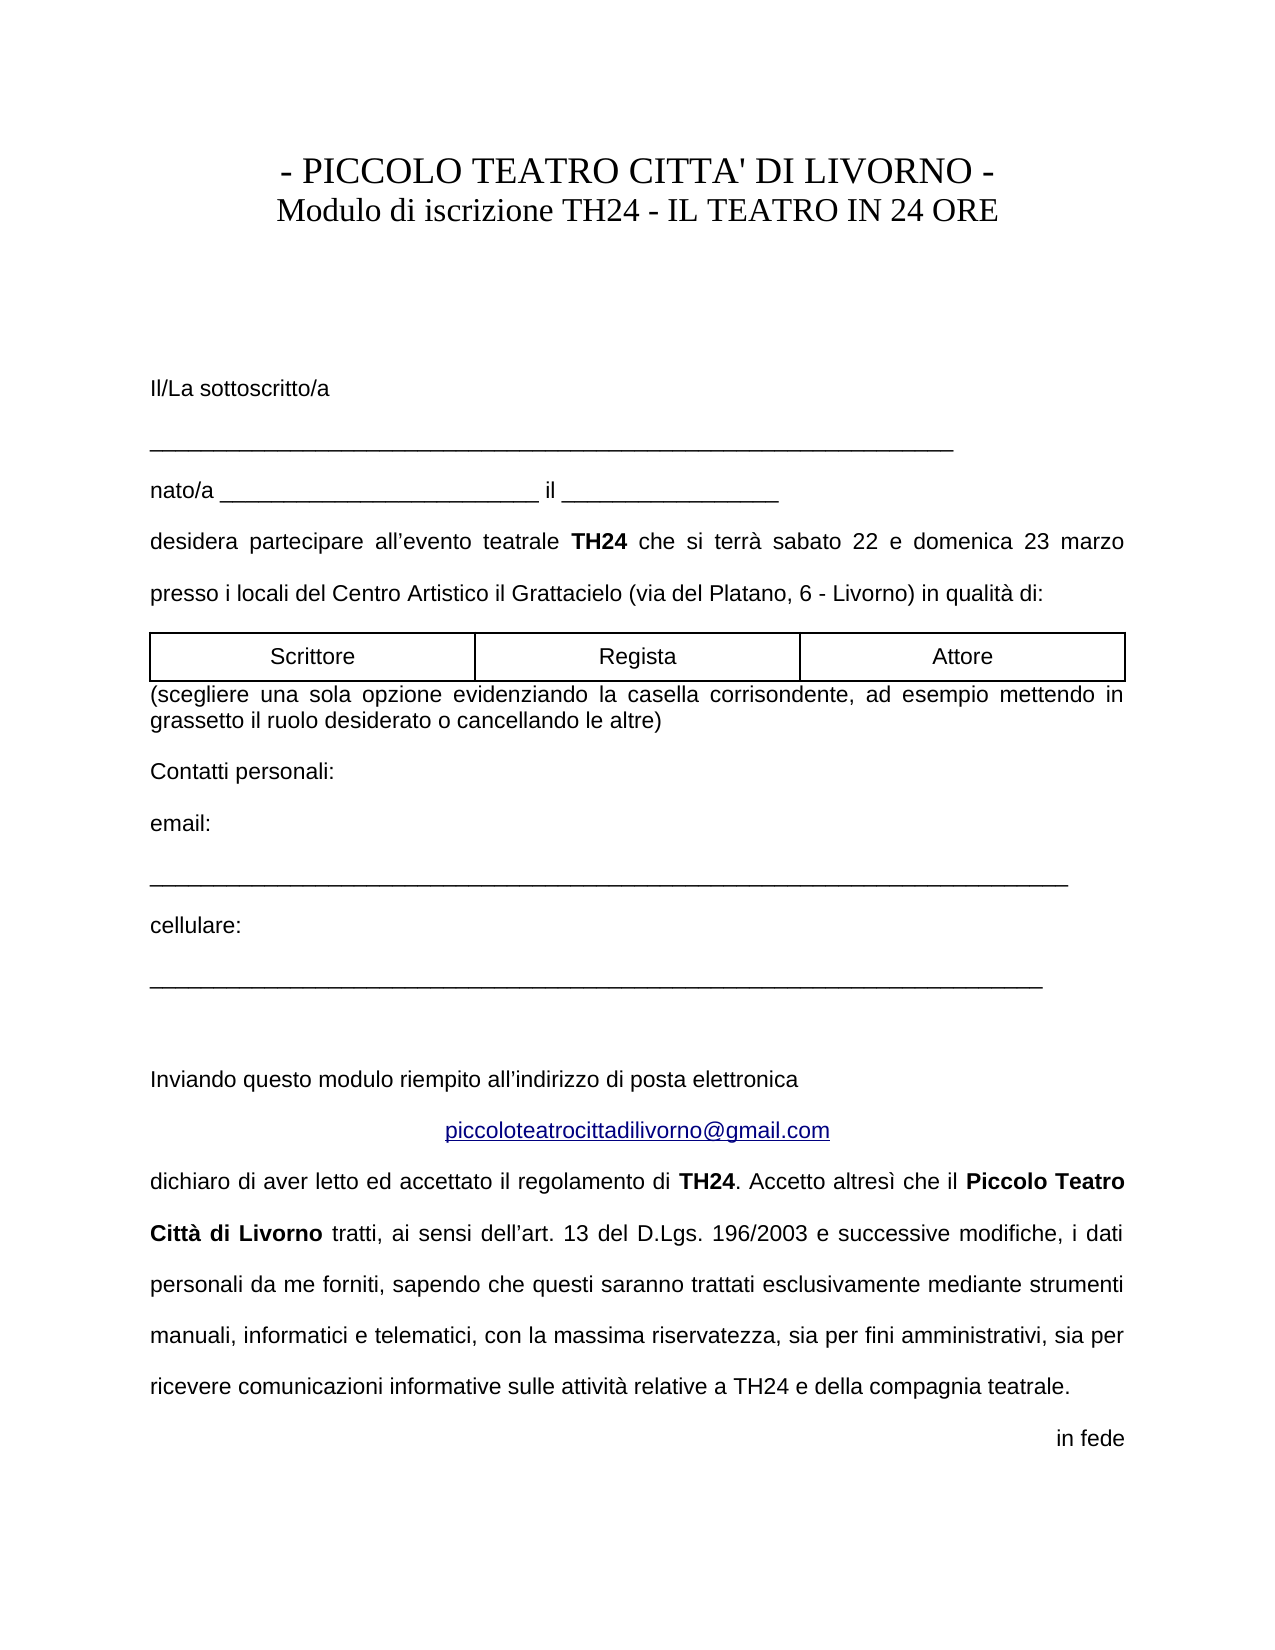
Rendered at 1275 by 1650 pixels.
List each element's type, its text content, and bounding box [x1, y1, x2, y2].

text - PICCOLO TEATRO CITTA' DI LIVORNO - [150, 150, 1125, 192]
text Il/La sottoscritto/a _______________________________________________________________ [150, 375, 1125, 452]
text cellulare: ______________________________________________________________________ [150, 913, 1125, 1041]
text dichiaro di aver letto ed accettato il regolamento di TH24. Accetto altresì che il Piccolo Teatro Città di Livorno tratti, ai sensi dell’art. 13 del D.Lgs. 196/2003 e successive modifiche, i dati personali da me forniti, sapendo che questi saranno trattati esclusivamente mediante strumenti manuali, informatici e telematici, con la massima riservatezza, sia per fini amministrativi, sia per ricevere comunicazioni informative sulle attività relative a TH24 e della compagnia teatrale. [150, 1169, 1125, 1400]
text desidera partecipare all’evento teatrale TH24 che si terrà sabato 22 e domenica 23 marzo presso i locali del Centro Artistico il Grattacielo (via del Platano, 6 - Livorno) in qualità di: [150, 529, 1125, 606]
text nato/a _________________________ il _________________ [150, 478, 1125, 503]
text Inviando questo modulo riempito all’indirizzo di posta elettronica [150, 1067, 1125, 1092]
text in fede [150, 1425, 1125, 1451]
table_header Scrittore [151, 634, 474, 680]
text email: ________________________________________________________________________ [150, 810, 1125, 887]
text Modulo di iscrizione TH24 - IL TEATRO IN 24 ORE [150, 192, 1125, 228]
text (scegliere una sola opzione evidenziando la casella corrisondente, ad esempio mettendo in grassetto il ruolo desiderato o cancellando le altre) [150, 682, 1125, 733]
text Contatti personali: [150, 759, 1125, 785]
text piccoloteatrocittadilivorno@gmail.com [150, 1118, 1125, 1143]
table_header Attore [801, 634, 1124, 680]
table_header Regista [476, 634, 799, 680]
